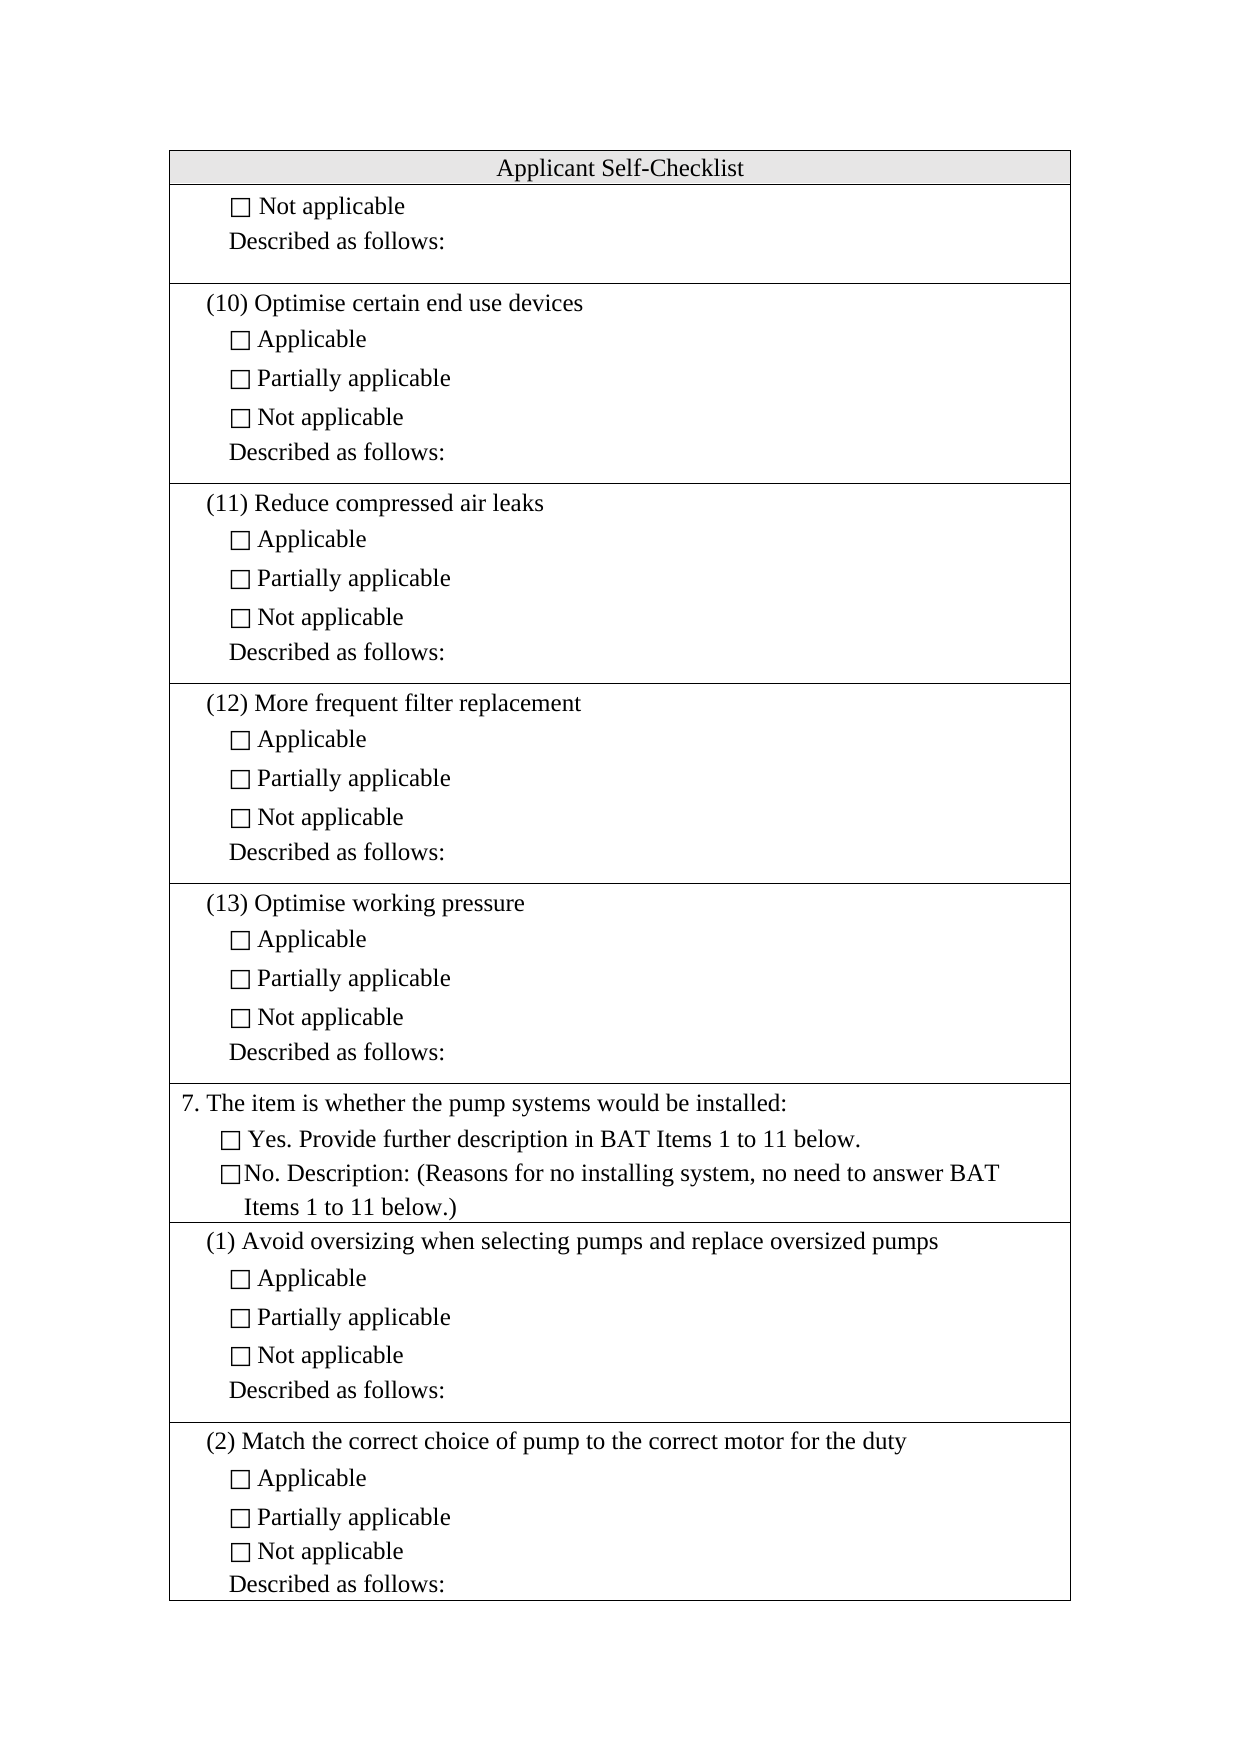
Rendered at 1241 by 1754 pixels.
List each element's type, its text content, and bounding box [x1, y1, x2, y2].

table_cell Match the correct choice of pump to the correct motor for the duty Applicable Partially applicable Not applicable Described as follows: [170, 1423, 1070, 1600]
table_cell Avoid oversizing when selecting pumps and replace oversized pumps Applicable Partially applicable Not applicable Described as follows: [170, 1223, 1070, 1422]
table_cell (11) Reduce compressed air leaks Applicable Partially applicable Not applicable Described as follows: [170, 484, 1070, 683]
table_cell (10) Optimise certain end use devices Applicable Partially applicable Not applicable Described as follows: [170, 284, 1070, 483]
table_cell (13) Optimise working pressure Applicable Partially applicable Not applicable Described as follows: [170, 884, 1070, 1083]
table_cell □ Not applicable Described as follows: [170, 185, 1070, 283]
table_cell The item is whether the pump systems would be installed: Yes. Provide further description in BAT Items 1 to 11 below. No. Description: (Reasons for no installing system, no need to answer BAT Items 1 to 11 below.) [170, 1084, 1070, 1222]
table_header Applicant Self-Checklist [170, 151, 1070, 183]
table_cell (12) More frequent filter replacement Applicable Partially applicable Not applicable Described as follows: [170, 684, 1070, 883]
